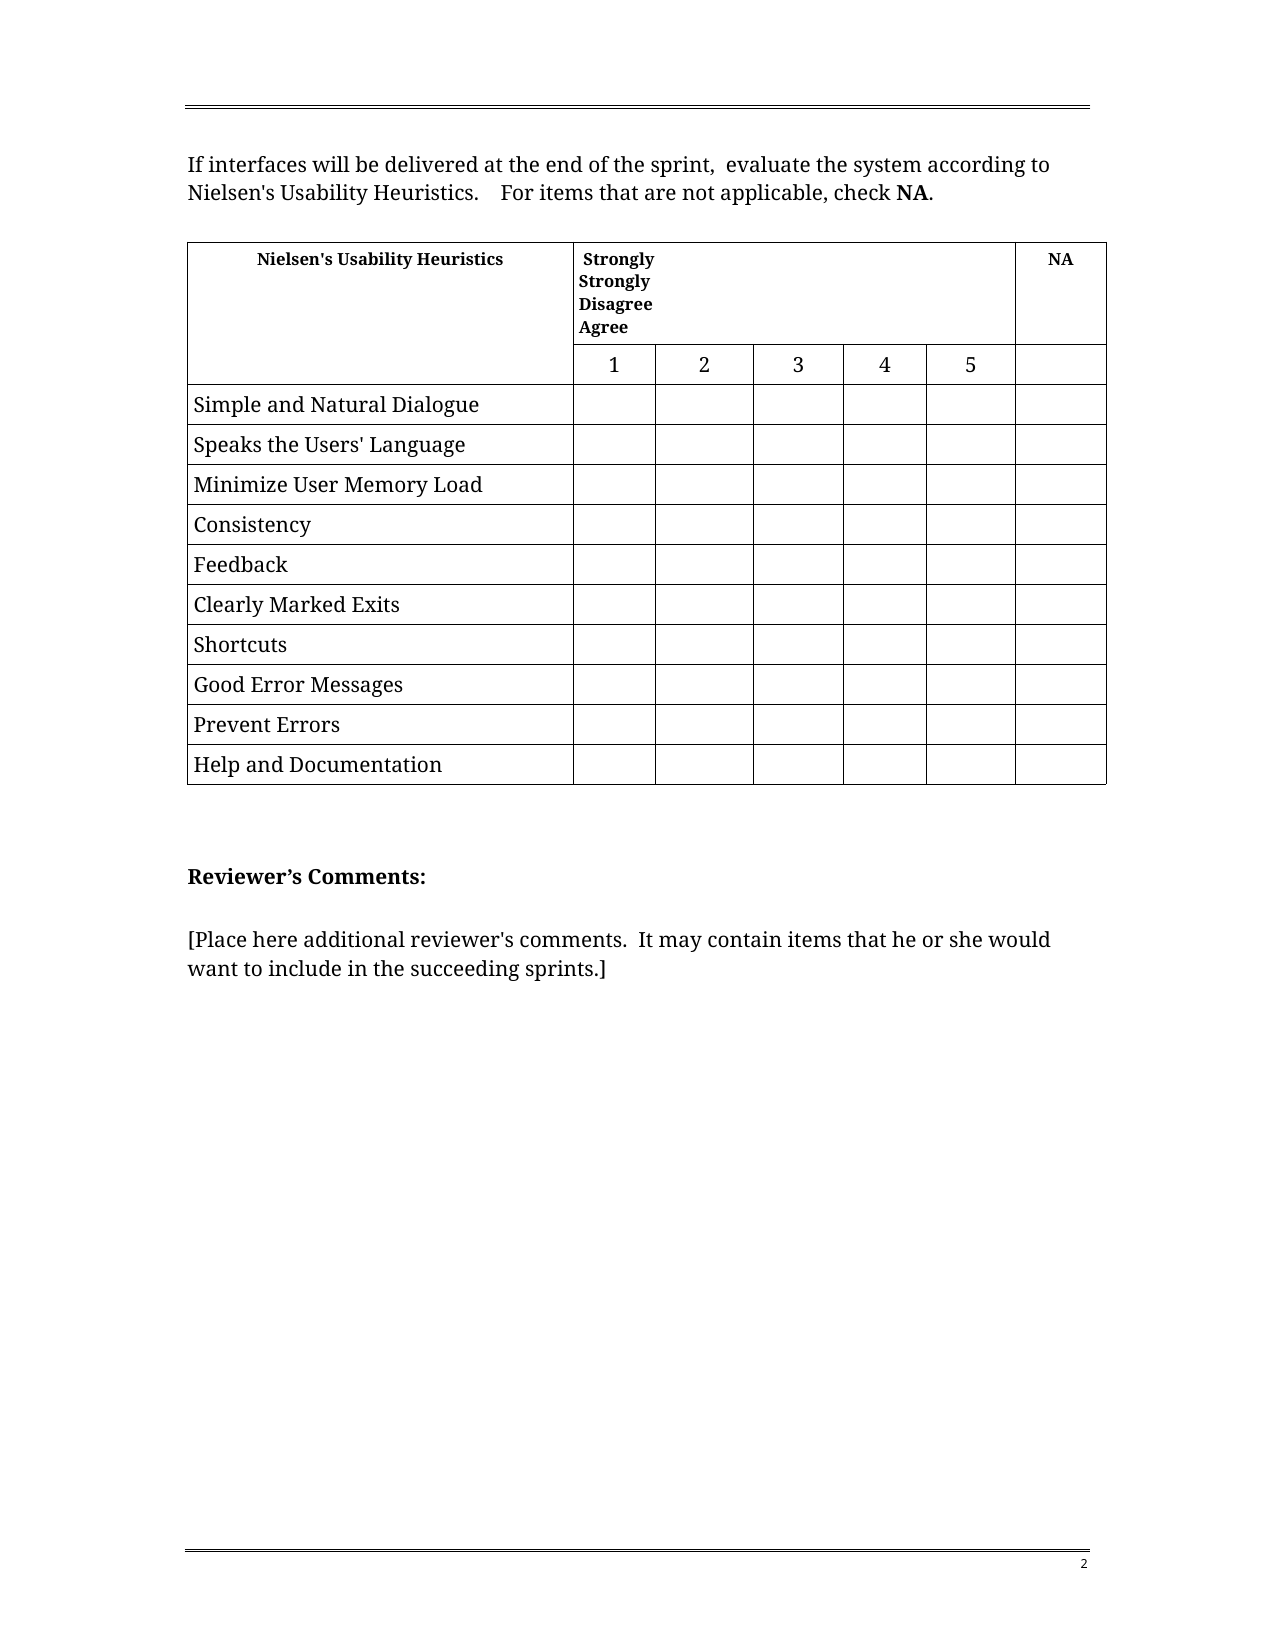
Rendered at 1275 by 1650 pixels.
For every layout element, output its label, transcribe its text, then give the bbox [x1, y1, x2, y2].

table_cell [656, 705, 753, 744]
table_cell [656, 465, 753, 504]
table_cell [754, 665, 843, 704]
table_cell Good Error Messages [188, 665, 573, 704]
table_cell [656, 385, 753, 424]
table_cell [844, 585, 926, 624]
table_cell [754, 585, 843, 624]
table_cell [844, 665, 926, 704]
table_header Nielsen's Usability Heuristics [188, 243, 573, 384]
table_cell [927, 585, 1015, 624]
table_cell [1016, 425, 1106, 464]
table_cell [754, 385, 843, 424]
table_cell [754, 745, 843, 784]
table_cell [574, 465, 655, 504]
table_cell Clearly Marked Exits [188, 585, 573, 624]
table_cell [1016, 545, 1106, 584]
table_cell [656, 425, 753, 464]
table_cell [844, 625, 926, 664]
table_cell 3 [754, 345, 843, 384]
subtitle Reviewer’s Comments: [187, 862, 1087, 919]
table_cell [656, 505, 753, 544]
table_cell Simple and Natural Dialogue [188, 385, 573, 424]
table_cell Help and Documentation [188, 745, 573, 784]
table_cell Consistency [188, 505, 573, 544]
table_cell [754, 425, 843, 464]
table_cell [754, 625, 843, 664]
table_cell Minimize User Memory Load [188, 465, 573, 504]
table_cell Feedback [188, 545, 573, 584]
table_cell [1016, 585, 1106, 624]
table_cell [927, 745, 1015, 784]
table_cell [1016, 385, 1106, 424]
table_cell [574, 385, 655, 424]
table_cell [656, 745, 753, 784]
table_cell [574, 745, 655, 784]
table_cell 2 [656, 345, 753, 384]
table_cell [574, 425, 655, 464]
table_cell [656, 665, 753, 704]
table_cell [844, 745, 926, 784]
table_cell [1016, 665, 1106, 704]
table_cell [927, 385, 1015, 424]
table_cell [656, 545, 753, 584]
table_cell 1 [574, 345, 655, 384]
table_cell Shortcuts [188, 625, 573, 664]
table_cell [754, 545, 843, 584]
table_header Strongly Strongly Disagree Agree [574, 243, 1015, 344]
table_cell [844, 425, 926, 464]
table_cell 5 [927, 345, 1015, 384]
table_cell [927, 665, 1015, 704]
table_cell [1016, 745, 1106, 784]
table_cell [844, 505, 926, 544]
table_cell [1016, 625, 1106, 664]
table_cell [1016, 345, 1106, 384]
table_cell [927, 705, 1015, 744]
table_cell [574, 665, 655, 704]
table_cell [574, 545, 655, 584]
table_cell [754, 705, 843, 744]
text [Place here additional reviewer's comments. It may contain items that he or she would want to include in the succeeding sprints.] [187, 926, 1087, 982]
table_cell [656, 625, 753, 664]
table_cell [1016, 705, 1106, 744]
table_cell [927, 625, 1015, 664]
table_cell Prevent Errors [188, 705, 573, 744]
table_cell [927, 465, 1015, 504]
table_cell [844, 465, 926, 504]
table_cell 4 [844, 345, 926, 384]
table_cell [656, 585, 753, 624]
table_cell [754, 505, 843, 544]
table_cell [574, 705, 655, 744]
table_cell [574, 625, 655, 664]
table_cell [844, 705, 926, 744]
table_cell Speaks the Users' Language [188, 425, 573, 464]
table_header NA [1016, 243, 1106, 344]
table_cell [844, 385, 926, 424]
table_cell [574, 585, 655, 624]
table_cell [927, 545, 1015, 584]
table_cell [844, 545, 926, 584]
table_cell [574, 505, 655, 544]
subtitle If interfaces will be delivered at the end of the sprint, evaluate the system according to Nielsen's Usability Heuristics. For items that are not applicable, check NA. [187, 150, 1087, 207]
table_cell [754, 465, 843, 504]
table_cell [1016, 505, 1106, 544]
table_cell [927, 505, 1015, 544]
table_cell [927, 425, 1015, 464]
table_cell [1016, 465, 1106, 504]
